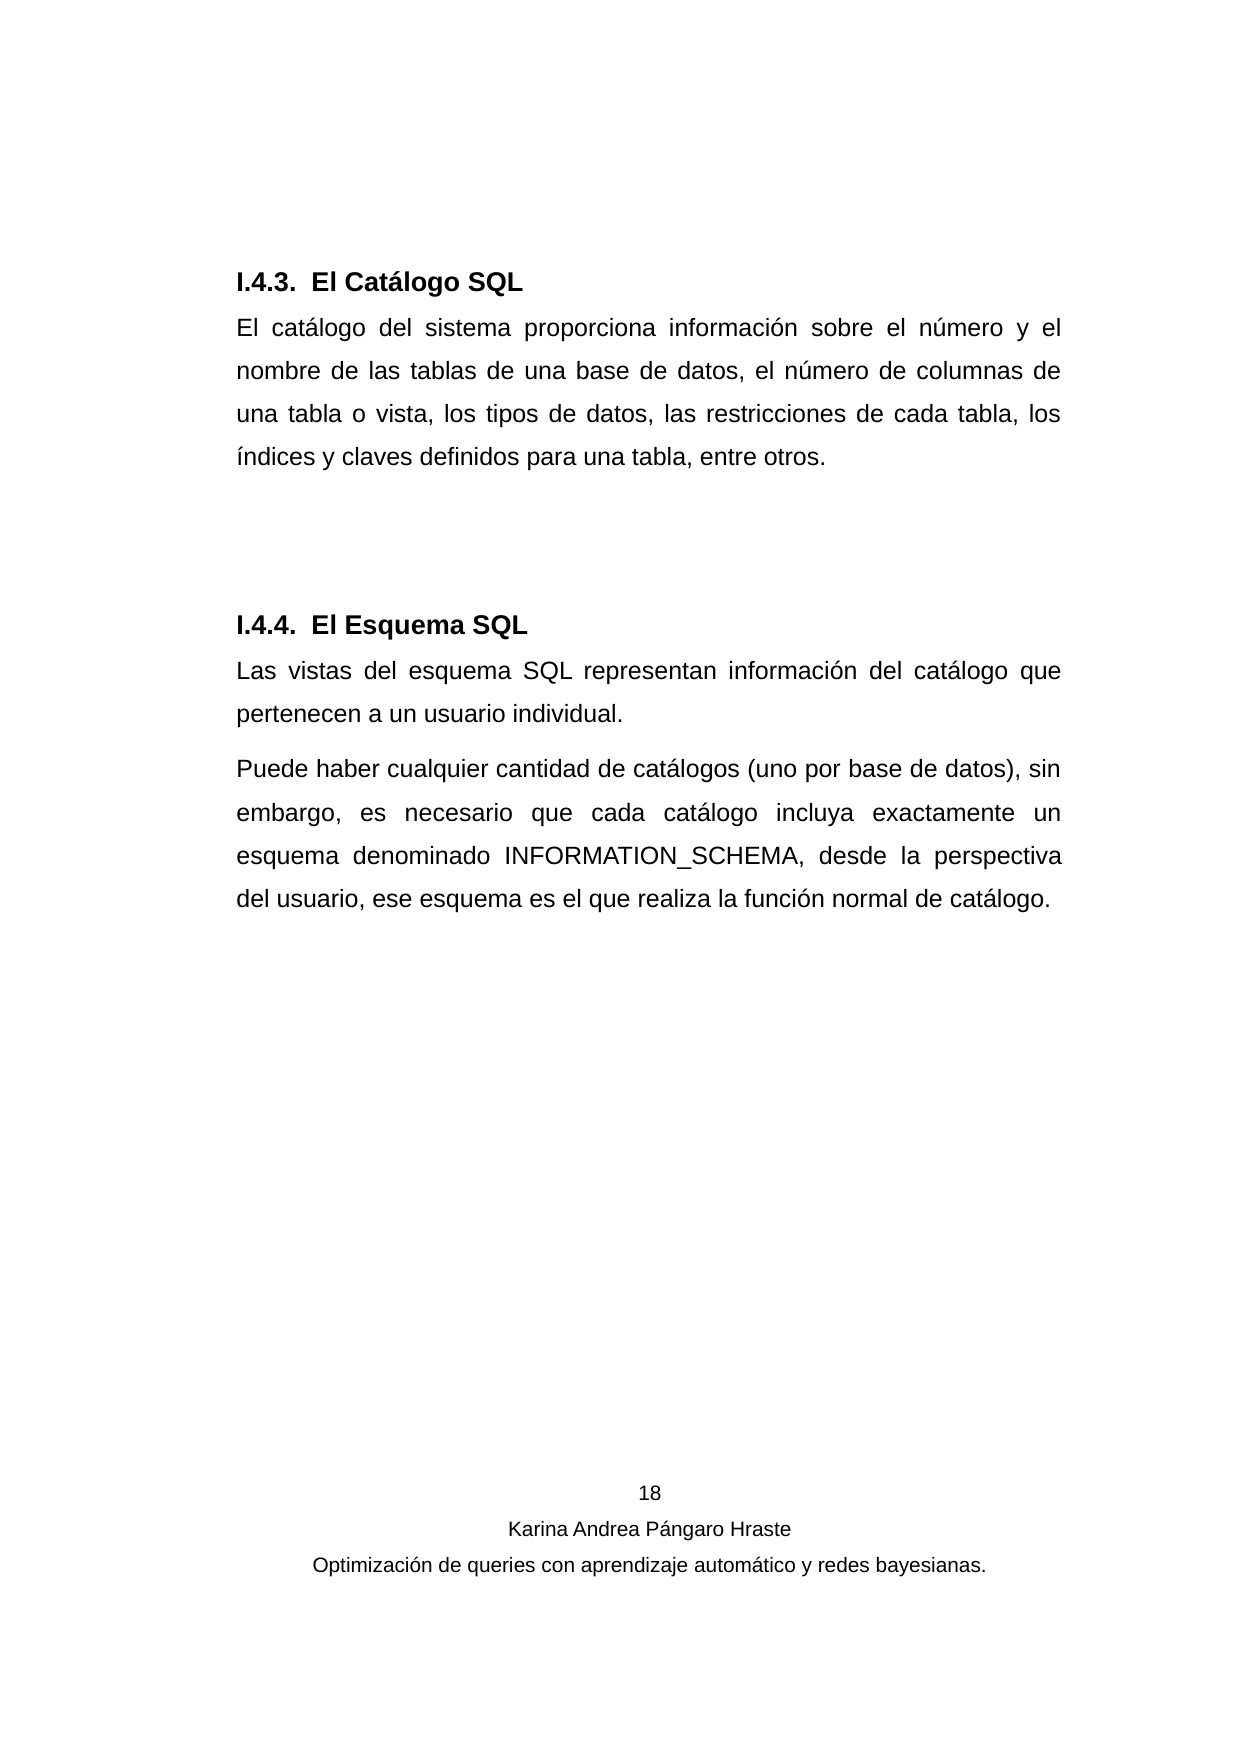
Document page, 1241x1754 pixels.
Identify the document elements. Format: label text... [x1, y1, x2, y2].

text Puede haber cualquier cantidad de catálogos (uno por base de datos), sin embargo, es necesario que cada catálogo incluya exactamente un esquema denominado INFORMATION_SCHEMA, desde la perspectiva del usuario, ese esquema es el que realiza la función normal de catálogo. [236, 754, 1063, 913]
subtitle El Catálogo SQL [236, 266, 1063, 297]
subtitle El Esquema SQL [236, 609, 1063, 640]
text El catálogo del sistema proporciona información sobre el número y el nombre de las tablas de una base de datos, el número de columnas de una tabla o vista, los tipos de datos, las restricciones de cada tabla, los índices y claves definidos para una tabla, entre otros. [236, 313, 1063, 471]
text Las vistas del esquema SQL representan información del catálogo que pertenecen a un usuario individual. [236, 656, 1063, 728]
